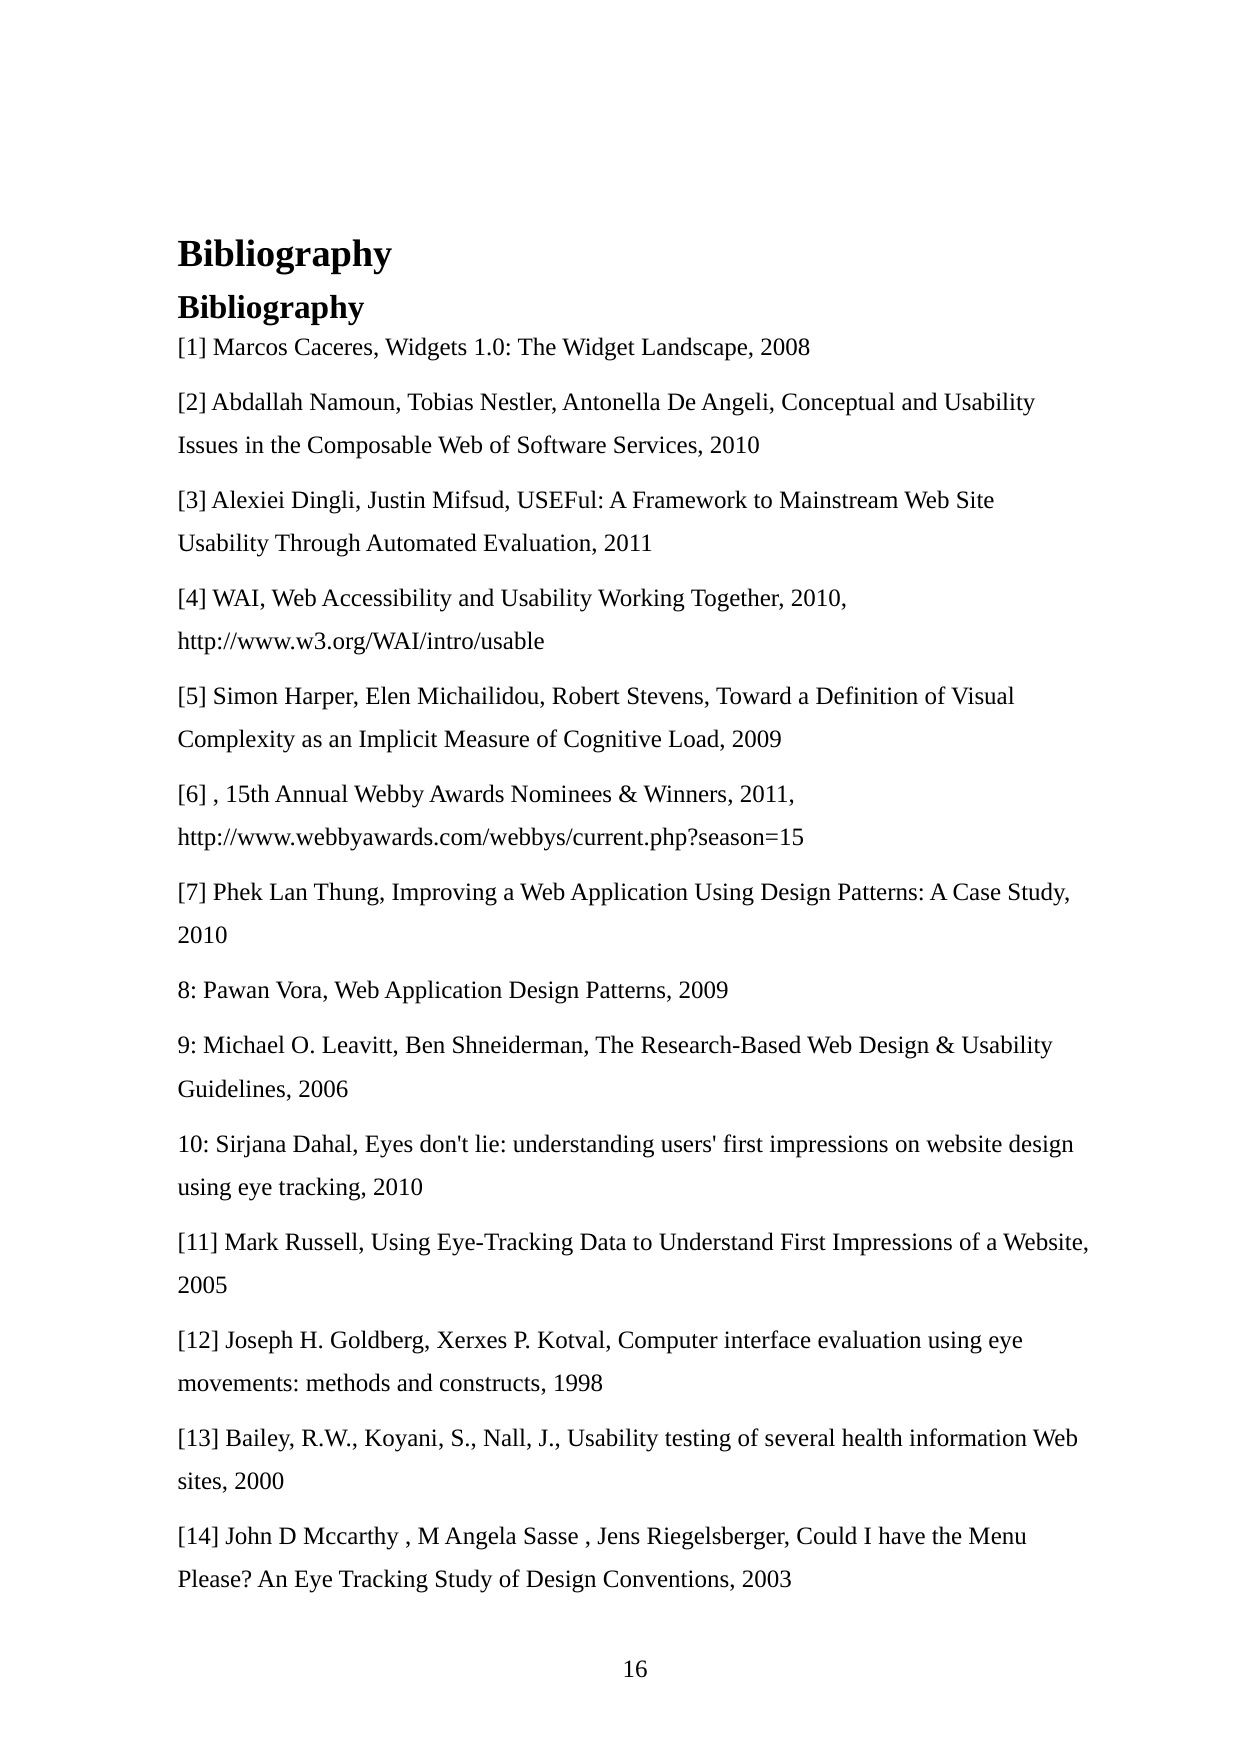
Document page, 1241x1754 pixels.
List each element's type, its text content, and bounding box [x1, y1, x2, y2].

text [1] Marcos Caceres, Widgets 1.0: The Widget Landscape, 2008 [177, 332, 1093, 361]
text [11] Mark Russell, Using Eye-Tracking Data to Understand First Impressions of a Website, 2005 [177, 1227, 1093, 1299]
text [7] Phek Lan Thung, Improving a Web Application Using Design Patterns: A Case Study, 2010 [177, 877, 1093, 949]
subtitle Bibliography [177, 287, 1093, 326]
text [3] Alexiei Dingli, Justin Mifsud, USEFul: A Framework to Mainstream Web Site Usability Through Automated Evaluation, 2011 [177, 485, 1093, 557]
text [12] Joseph H. Goldberg, Xerxes P. Kotval, Computer interface evaluation using eye movements: methods and constructs, 1998 [177, 1325, 1093, 1397]
text [5] Simon Harper, Elen Michailidou, Robert Stevens, Toward a Definition of Visual Complexity as an Implicit Measure of Cognitive Load, 2009 [177, 681, 1093, 753]
text [14] John D Mccarthy , M Angela Sasse , Jens Riegelsberger, Could I have the Menu Please? An Eye Tracking Study of Design Conventions, 2003 [177, 1521, 1093, 1593]
text [6] , 15th Annual Webby Awards Nominees & Winners, 2011, http://www.webbyawards.com/webbys/current.php?season=15 [177, 779, 1093, 851]
subtitle Bibliography [177, 231, 1093, 275]
text 8: Pawan Vora, Web Application Design Patterns, 2009 [177, 976, 1093, 1004]
text 10: Sirjana Dahal, Eyes don't lie: understanding users' first impressions on website design using eye tracking, 2010 [177, 1129, 1093, 1201]
text [2] Abdallah Namoun, Tobias Nestler, Antonella De Angeli, Conceptual and Usability Issues in the Composable Web of Software Services, 2010 [177, 387, 1093, 459]
text [4] WAI, Web Accessibility and Usability Working Together, 2010, http://www.w3.org/WAI/intro/usable [177, 583, 1093, 655]
text 9: Michael O. Leavitt, Ben Shneiderman, The Research-Based Web Design & Usability Guidelines, 2006 [177, 1031, 1093, 1102]
text [13] Bailey, R.W., Koyani, S., Nall, J., Usability testing of several health information Web sites, 2000 [177, 1423, 1093, 1495]
